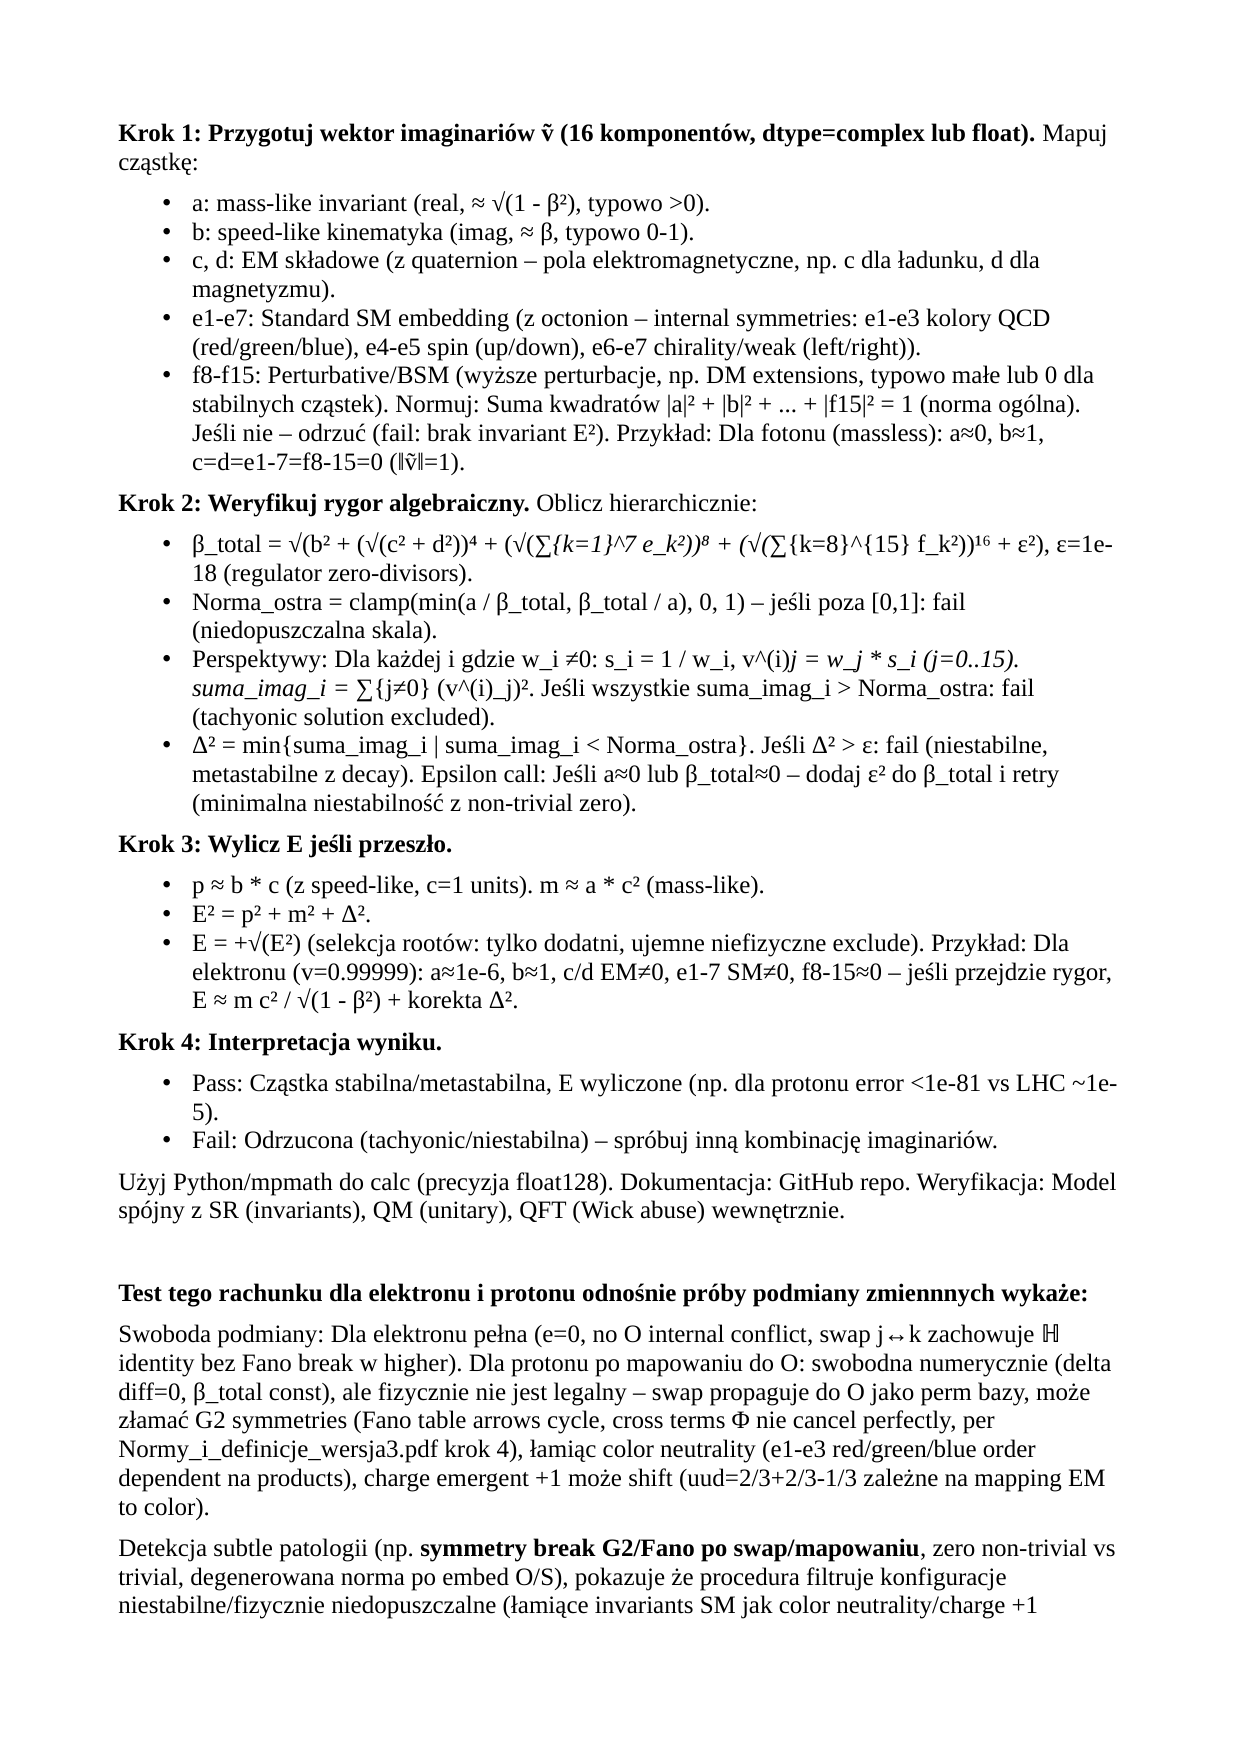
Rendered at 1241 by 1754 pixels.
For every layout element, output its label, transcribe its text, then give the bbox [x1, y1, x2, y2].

list Fail: Odrzucona (tachyonic/niestabilna) – spróbuj inną kombinację imaginariów. [162, 1126, 1122, 1154]
text Krok 1: Przygotuj wektor imaginariów ṽ (16 komponentów, dtype=complex lub float). Mapuj cząstkę: [118, 118, 1122, 176]
list Δ² = min{suma_imag_i | suma_imag_i < Norma_ostra}. Jeśli Δ² > ε: fail (niestabilne, metastabilne z decay). Epsilon call: Jeśli a≈0 lub β_total≈0 – dodaj ε² do β_total i retry (minimalna niestabilność z non-trivial zero). [162, 731, 1122, 817]
list p ≈ b * c (z speed-like, c=1 units). m ≈ a * c² (mass-like). [162, 871, 1122, 899]
list E = +√(E²) (selekcja rootów: tylko dodatni, ujemne niefizyczne exclude). Przykład: Dla elektronu (v=0.99999): a≈1e-6, b≈1, c/d EM≠0, e1-7 SM≠0, f8-15≈0 – jeśli przejdzie rygor, E ≈ m c² / √(1 - β²) + korekta Δ². [162, 928, 1122, 1014]
list Perspektywy: Dla każdej i gdzie w_i ≠0: s_i = 1 / w_i, v^(i)j = w_j * s_i (j=0..15). suma_imag_i = ∑{j≠0} (v^(i)_j)². Jeśli wszystkie suma_imag_i > Norma_ostra: fail (tachyonic solution excluded). [162, 644, 1122, 731]
text Detekcja subtle patologii (np. symmetry break G2/Fano po swap/mapowaniu, zero non-trivial vs trivial, degenerowana norma po embed O/S), pokazuje że procedura filtruje konfiguracje niestabilne/fizycznie niedopuszczalne (łamiące invariants SM jak color neutrality/charge +1 [118, 1533, 1122, 1619]
text Test tego rachunku dla elektronu i protonu odnośnie próby podmiany zmiennnych wykaże: [118, 1278, 1122, 1307]
list β_total = √(b² + (√(c² + d²))⁴ + (√(∑{k=1}^7 e_k²))⁸ + (√(∑{k=8}^{15} f_k²))¹⁶ + ε²), ε=1e-18 (regulator zero-divisors). [162, 529, 1122, 587]
list b: speed-like kinematyka (imag, ≈ β, typowo 0-1). [162, 217, 1122, 246]
list f8-f15: Perturbative/BSM (wyższe perturbacje, np. DM extensions, typowo małe lub 0 dla stabilnych cząstek). Normuj: Suma kwadratów |a|² + |b|² + ... + |f15|² = 1 (norma ogólna). Jeśli nie – odrzuć (fail: brak invariant E²). Przykład: Dla fotonu (massless): a≈0, b≈1, c=d=e1-7=f8-15=0 (‖ṽ‖=1). [162, 361, 1122, 476]
list c, d: EM składowe (z quaternion – pola elektromagnetyczne, np. c dla ładunku, d dla magnetyzmu). [162, 246, 1122, 303]
list a: mass-like invariant (real, ≈ √(1 - β²), typowo >0). [162, 188, 1122, 217]
text Użyj Python/mpmath do calc (precyzja float128). Dokumentacja: GitHub repo. Weryfikacja: Model spójny z SR (invariants), QM (unitary), QFT (Wick abuse) wewnętrznie. [118, 1167, 1122, 1224]
text Krok 3: Wylicz E jeśli przeszło. [118, 829, 1122, 858]
list e1-e7: Standard SM embedding (z octonion – internal symmetries: e1-e3 kolory QCD (red/green/blue), e4-e5 spin (up/down), e6-e7 chirality/weak (left/right)). [162, 303, 1122, 361]
list Pass: Cząstka stabilna/metastabilna, E wyliczone (np. dla protonu error <1e-81 vs LHC ~1e-5). [162, 1068, 1122, 1126]
list E² = p² + m² + Δ². [162, 899, 1122, 928]
text Krok 4: Interpretacja wyniku. [118, 1027, 1122, 1056]
text Krok 2: Weryfikuj rygor algebraiczny. Oblicz hierarchicznie: [118, 488, 1122, 517]
text Swoboda podmiany: Dla elektronu pełna (e=0, no O internal conflict, swap j↔k zachowuje ℍ identity bez Fano break w higher). Dla protonu po mapowaniu do O: swobodna numerycznie (delta diff=0, β_total const), ale fizycznie nie jest legalny – swap propaguje do O jako perm bazy, może złamać G2 symmetries (Fano table arrows cycle, cross terms Φ nie cancel perfectly, per Normy_i_definicje_wersja3.pdf krok 4), łamiąc color neutrality (e1-e3 red/green/blue order dependent na products), charge emergent +1 może shift (uud=2/3+2/3-1/3 zależne na mapping EM to color). [118, 1319, 1122, 1521]
list Norma_ostra = clamp(min(a / β_total, β_total / a), 0, 1) – jeśli poza [0,1]: fail (niedopuszczalna skala). [162, 587, 1122, 644]
